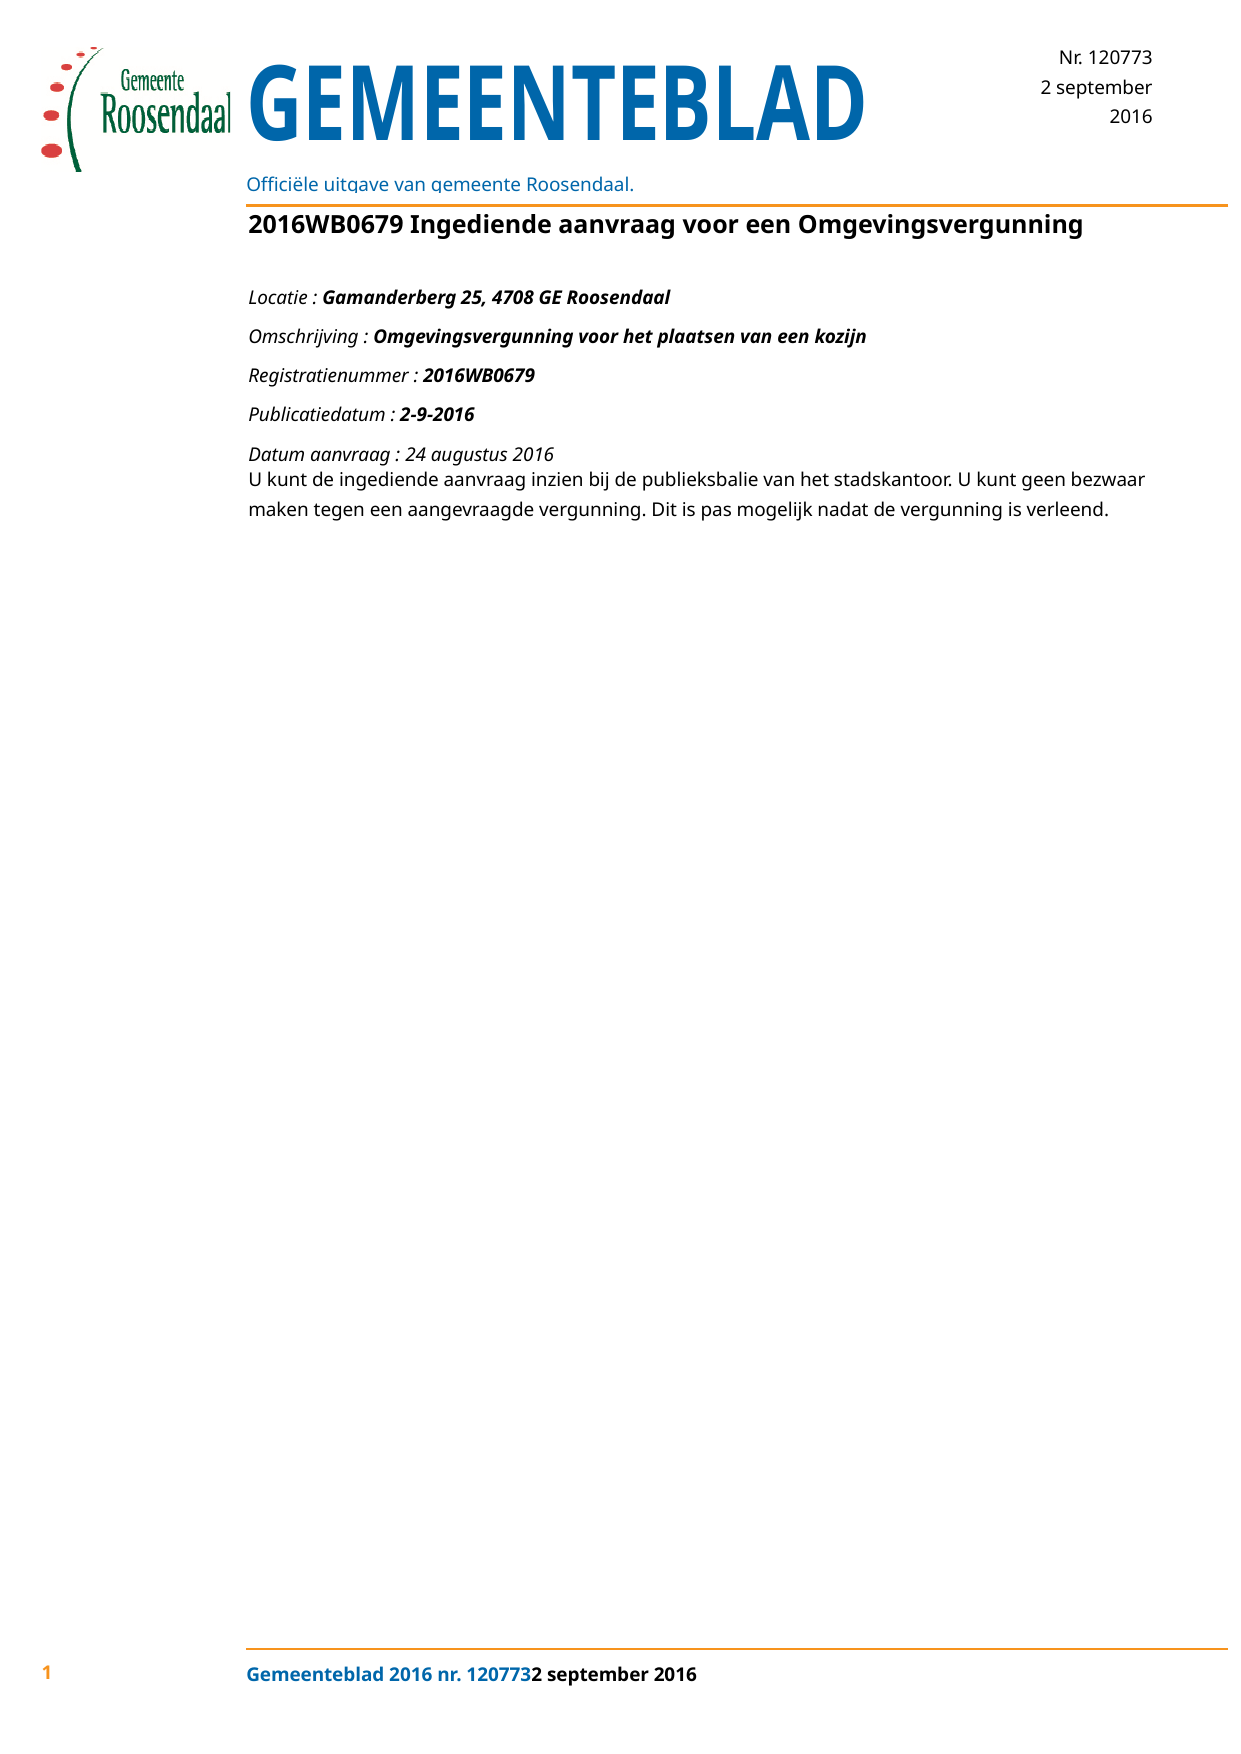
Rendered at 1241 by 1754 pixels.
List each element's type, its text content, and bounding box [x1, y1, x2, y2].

text Locatie : Gamanderberg 25, 4708 GE Roosendaal [248, 284, 1152, 309]
text Datum aanvraag : 24 augustus 2016 [248, 441, 1152, 467]
picture [41, 47, 231, 172]
text Publicatiedatum : 2-9-2016 [248, 402, 1152, 427]
text Omschrijving : Omgevingsvergunning voor het plaatsen van een kozijn [248, 323, 1152, 349]
text Registratienummer : 2016WB0679 [248, 362, 1152, 388]
text 2016WB0679 Ingediende aanvraag voor een Omgevingsvergunning [248, 207, 1152, 241]
text U kunt de ingediende aanvraag inzien bij de publieksbalie van het stadskantoor. U kunt geen bezwaar maken tegen een aangevraagde vergunning. Dit is pas mogelijk nadat de vergunning is verleend. [248, 467, 1152, 522]
